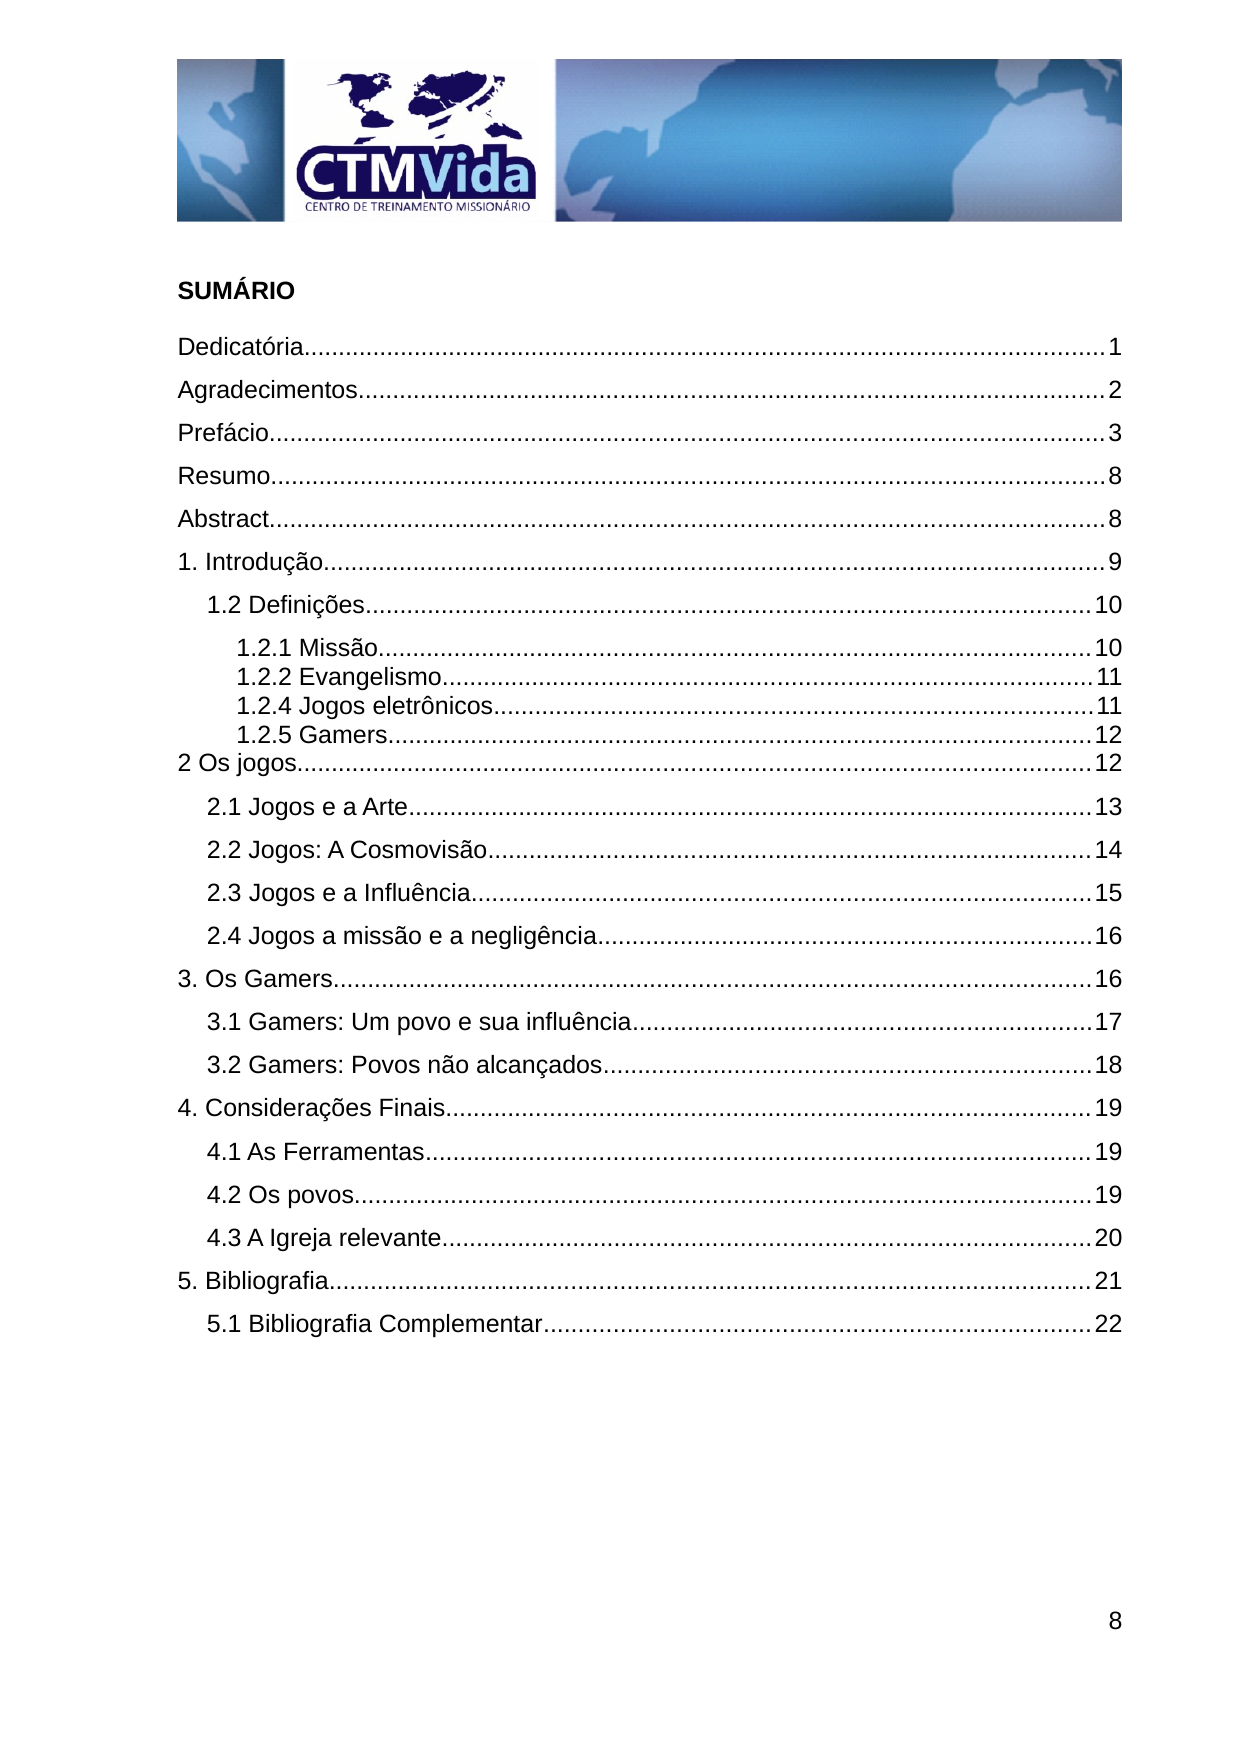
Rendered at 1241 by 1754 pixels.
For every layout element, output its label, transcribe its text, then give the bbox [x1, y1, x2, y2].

text Agradecimentos 2 [177, 375, 1122, 403]
text 2.3 Jogos e a Influência 15 [207, 878, 1122, 907]
text 1.2.2 Evangelismo 11 [236, 662, 1122, 691]
text 1.2.5 Gamers 12 [236, 720, 1122, 748]
text 4.2 Os povos 19 [207, 1180, 1122, 1208]
text 1.2.1 Missão 10 [236, 633, 1122, 662]
text 5.1 Bibliografia Complementar 22 [207, 1309, 1122, 1338]
text Resumo 8 [177, 461, 1122, 490]
picture [177, 59, 1122, 222]
text 5. Bibliografia 21 [177, 1266, 1122, 1295]
text 1. Introdução 9 [177, 547, 1122, 576]
text 3.2 Gamers: Povos não alcançados 18 [207, 1050, 1122, 1079]
text Abstract 8 [177, 504, 1122, 533]
subtitle Sumário [177, 276, 1122, 305]
text 3. Os Gamers 16 [177, 964, 1122, 993]
text 1.2.4 Jogos eletrônicos 11 [236, 691, 1122, 720]
text 2.2 Jogos: A Cosmovisão 14 [207, 835, 1122, 863]
text 4.1 As Ferramentas 19 [207, 1137, 1122, 1165]
text 3.1 Gamers: Um povo e sua influência 17 [207, 1007, 1122, 1036]
text 1.2 Definições 10 [207, 590, 1122, 619]
text 2.4 Jogos a missão e a negligência 16 [207, 921, 1122, 950]
text Prefácio 3 [177, 418, 1122, 447]
text 4. Considerações Finais 19 [177, 1093, 1122, 1122]
text 2.1 Jogos e a Arte 13 [207, 792, 1122, 820]
text 2 Os jogos 12 [177, 748, 1122, 777]
text Dedicatória 1 [177, 332, 1122, 360]
text 4.3 A Igreja relevante 20 [207, 1223, 1122, 1252]
